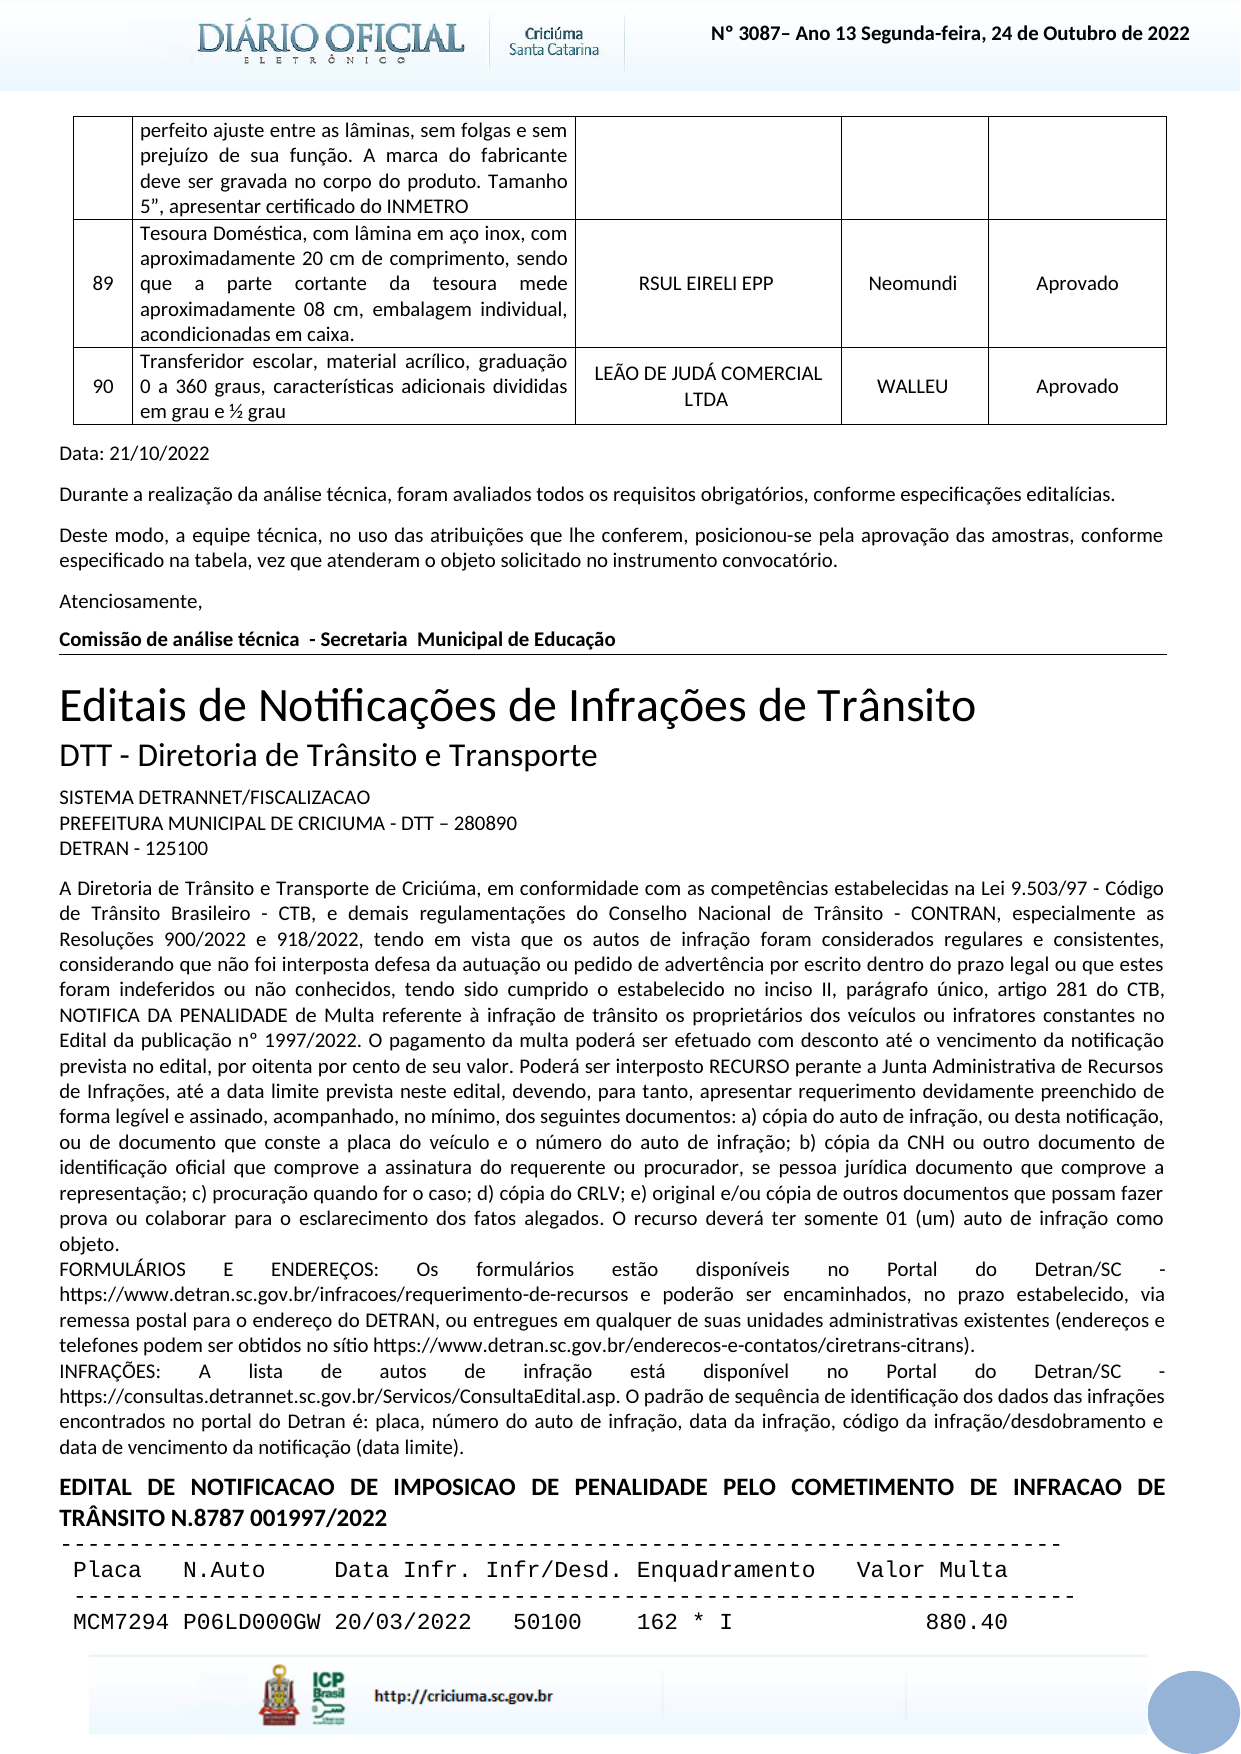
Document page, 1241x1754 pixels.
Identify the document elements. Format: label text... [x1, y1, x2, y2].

text Data: 21/10/2022 [59, 441, 1167, 466]
table_cell Aprovado [989, 348, 1166, 424]
table_cell 90 [74, 348, 132, 424]
table_cell RSUL EIRELI EPP [576, 220, 841, 347]
text ------------------------------------------------------------------------- [59, 1532, 1167, 1558]
table_cell Transferidor escolar, material acrílico, graduação 0 a 360 graus, características adicionais divididas em grau e ½ grau [133, 348, 575, 424]
table_cell [576, 117, 841, 219]
table_cell perfeito ajuste entre as lâminas, sem folgas e sem prejuízo de sua função. A marca do fabricante deve ser gravada no corpo do produto. Tamanho 5”, apresentar certificado do INMETRO [133, 117, 575, 219]
text A Diretoria de Trânsito e Transporte de Criciúma, em conformidade com as competências estabelecidas na Lei 9.503/97 - Código de Trânsito Brasileiro - CTB, e demais regulamentações do Conselho Nacional de Trânsito - CONTRAN, especialmente as Resoluções 900/2022 e 918/2022, tendo em vista que os autos de infração foram considerados regulares e consistentes, considerando que não foi interposta defesa da autuação ou pedido de advertência por escrito dentro do prazo legal ou que estes foram indeferidos ou não conhecidos, tendo sido cumprido o estabelecido no inciso II, parágrafo único, artigo 281 do CTB, NOTIFICA DA PENALIDADE de Multa referente à infração de trânsito os proprietários dos veículos ou infratores constantes no Edital da publicação nº 1997/2022. O pagamento da multa poderá ser efetuado com desconto até o vencimento da notificação prevista no edital, por oitenta por cento de seu valor. Poderá ser interposto RECURSO perante a Junta Administrativa de Recursos de Infrações, até a data limite prevista neste edital, devendo, para tanto, apresentar requerimento devidamente preenchido de forma legível e assinado, acompanhado, no mínimo, dos seguintes documentos: a) cópia do auto de infração, ou desta notificação, ou de documento que conste a placa do veículo e o número do auto de infração; b) cópia da CNH ou outro documento de identificação oficial que comprove a assinatura do requerente ou procurador, se pessoa jurídica documento que comprove a representação; c) procuração quando for o caso; d) cópia do CRLV; e) original e/ou cópia de outros documentos que possam fazer prova ou colaborar para o esclarecimento dos fatos alegados. O recurso deverá ter somente 01 (um) auto de infração como objeto. [59, 875, 1167, 1256]
table_cell [74, 117, 132, 219]
text Comissão de análise técnica - Secretaria Municipal de Educação [59, 626, 1167, 654]
text Placa N.Auto Data Infr. Infr/Desd. Enquadramento Valor Multa [59, 1558, 1167, 1584]
text ------------------------------------------------------------------------- [59, 1584, 1167, 1610]
table_cell Neomundi [842, 220, 988, 347]
text EDITAL DE NOTIFICACAO DE IMPOSICAO DE PENALIDADE PELO COMETIMENTO DE INFRACAO DE TRÂNSITO N.8787 001997/2022 [59, 1471, 1167, 1532]
text MCM7294 P06LD000GW 20/03/2022 50100 162 * I 880.40 [59, 1610, 1167, 1636]
text INFRAÇÕES: A lista de autos de infração está disponível no Portal do Detran/SC - https://consultas.detrannet.sc.gov.br/Servicos/ConsultaEdital.asp. O padrão de sequência de identificação dos dados das infrações encontrados no portal do Detran é: placa, número do auto de infração, data da infração, código da infração/desdobramento e data de vencimento da notificação (data limite). [59, 1358, 1167, 1459]
text Editais de Notificações de Infrações de Trânsito [59, 675, 1167, 734]
text Deste modo, a equipe técnica, no uso das atribuições que lhe conferem, posicionou-se pela aprovação das amostras, conforme especificado na tabela, vez que atenderam o objeto solicitado no instrumento convocatório. [59, 522, 1167, 573]
table_cell [989, 117, 1166, 219]
table_cell Aprovado [989, 220, 1166, 347]
table_cell [842, 117, 988, 219]
text Durante a realização da análise técnica, foram avaliados todos os requisitos obrigatórios, conforme especificações editalícias. [59, 481, 1167, 507]
text DTT - Diretoria de Trânsito e Transporte [59, 734, 1167, 774]
table_cell 89 [74, 220, 132, 347]
table_cell Tesoura Doméstica, com lâmina em aço inox, com aproximadamente 20 cm de comprimento, sendo que a parte cortante da tesoura mede aproximadamente 08 cm, embalagem individual, acondicionadas em caixa. [133, 220, 575, 347]
text SISTEMA DETRANNET/FISCALIZACAO [59, 784, 1167, 810]
table_cell WALLEU [842, 348, 988, 424]
text PREFEITURA MUNICIPAL DE CRICIUMA - DTT – 280890 [59, 810, 1167, 835]
table_cell LEÃO DE JUDÁ COMERCIAL LTDA [576, 348, 841, 424]
text FORMULÁRIOS E ENDEREÇOS: Os formulários estão disponíveis no Portal do Detran/SC - https://www.detran.sc.gov.br/infracoes/requerimento-de-recursos e poderão ser encaminhados, no prazo estabelecido, via remessa postal para o endereço do DETRAN, ou entregues em qualquer de suas unidades administrativas existentes (endereços e telefones podem ser obtidos no sítio https://www.detran.sc.gov.br/enderecos-e-contatos/ciretrans-citrans). [59, 1256, 1167, 1358]
text DETRAN - 125100 [59, 835, 1167, 861]
text Atenciosamente, [59, 588, 1167, 613]
